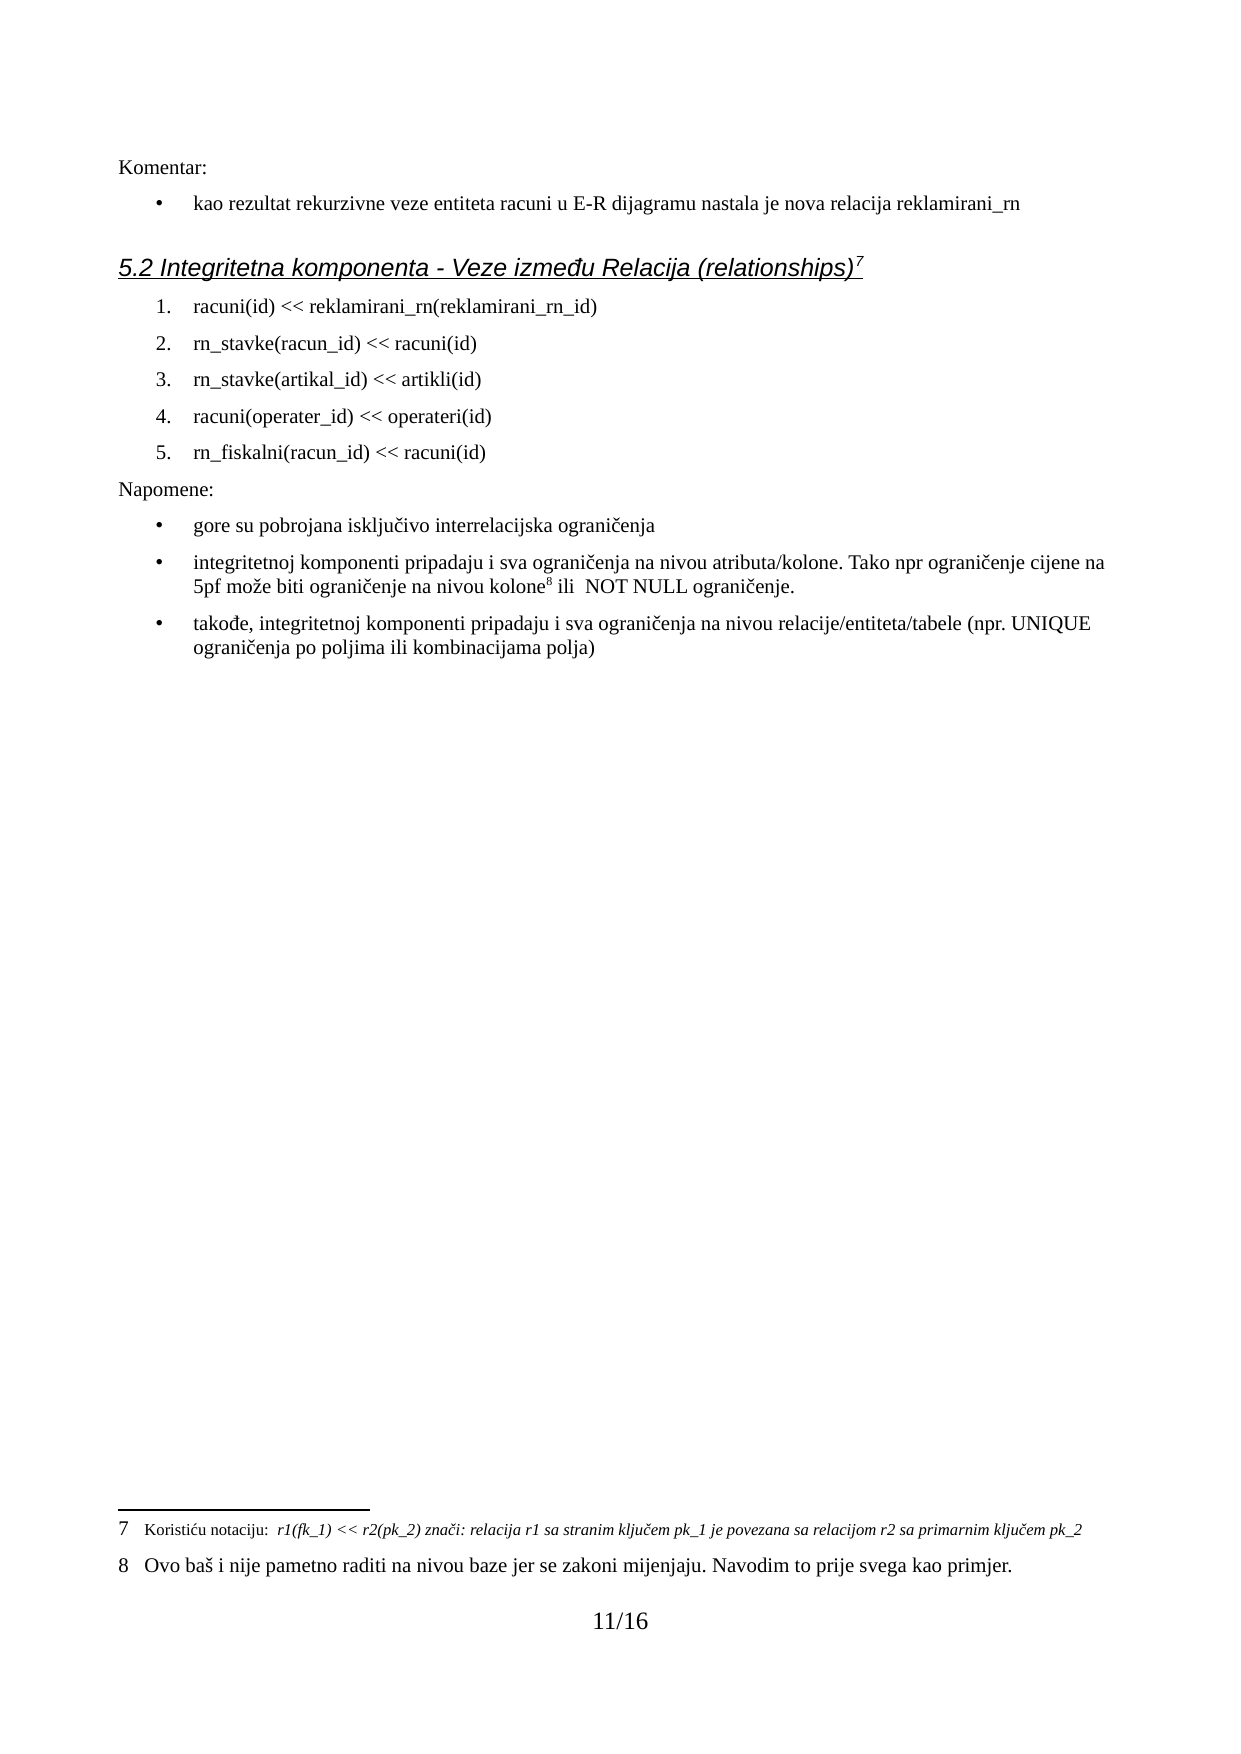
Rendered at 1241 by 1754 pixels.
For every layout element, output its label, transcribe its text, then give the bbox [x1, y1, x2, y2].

list rn_stavke(racun_id) << racuni(id) [156, 331, 1122, 355]
subtitle 5.2 Integritetna komponenta - Veze između Relacija (relationships) [118, 253, 1122, 282]
list integritetnoj komponenti pripadaju i sva ograničenja na nivou atributa/kolone. Tako npr ograničenje cijene na 5pf može biti ograničenje na nivou kolone ili NOT NULL ograničenje. [156, 550, 1122, 598]
list racuni(id) << reklamirani_rn(reklamirani_rn_id) [156, 294, 1122, 318]
list kao rezultat rekurzivne veze entiteta racuni u E-R dijagramu nastala je nova relacija reklamirani_rn [156, 191, 1122, 215]
list takođe, integritetnoj komponenti pripadaju i sva ograničenja na nivou relacije/entiteta/tabele (npr. UNIQUE ograničenja po poljima ili kombinacijama polja) [156, 611, 1122, 659]
text Napomene: [118, 477, 1122, 501]
list gore su pobrojana isključivo interrelacijska ograničenja [156, 513, 1122, 537]
text Komentar: [118, 155, 1122, 179]
list racuni(operater_id) << operateri(id) [156, 404, 1122, 428]
list Ovo baš i nije pametno raditi na nivou baze jer se zakoni mijenjaju. Navodim to prije svega kao primjer. [118, 1553, 1122, 1577]
list rn_fiskalni(racun_id) << racuni(id) [156, 440, 1122, 464]
list rn_stavke(artikal_id) << artikli(id) [156, 367, 1122, 391]
text Koristiću notaciju: r1(fk_1) << r2(pk_2) znači: relacija r1 sa stranim ključem pk_1 je povezana sa relacijom r2 sa primarnim ključem pk_2 [118, 1516, 1122, 1540]
